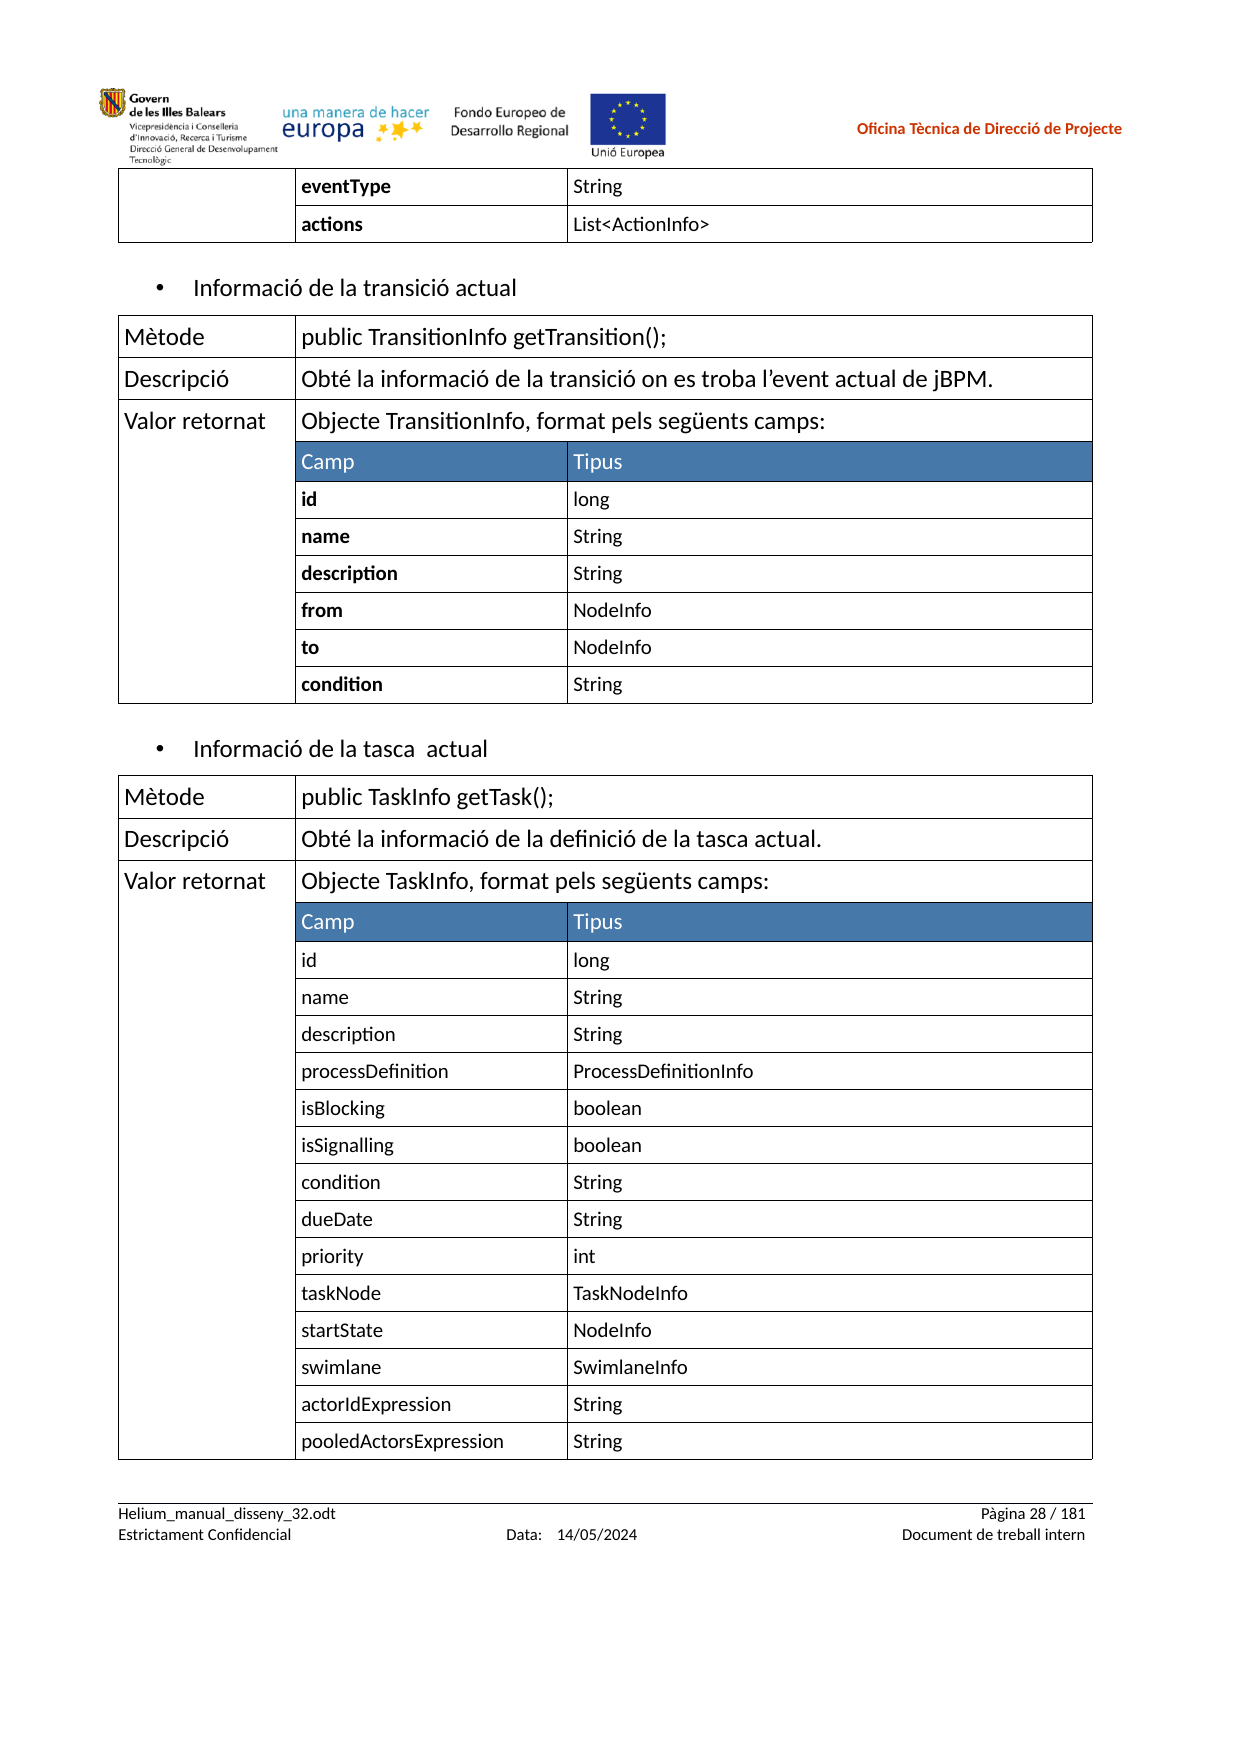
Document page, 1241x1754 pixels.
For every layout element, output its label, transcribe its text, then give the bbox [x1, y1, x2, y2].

table_cell NodeInfo [568, 630, 1092, 666]
table_header public TransitionInfo getTransition(); [296, 316, 1092, 357]
table_cell Camp [296, 903, 567, 941]
table_cell to [296, 630, 567, 666]
table_cell Valor retornat [119, 861, 295, 1459]
table_cell String [568, 1386, 1092, 1422]
table_cell description [296, 556, 567, 592]
table_cell int [568, 1238, 1092, 1274]
table_cell swimlane [296, 1349, 567, 1385]
table_cell ProcessDefinitionInfo [568, 1053, 1092, 1089]
table_header Mètode [119, 776, 295, 817]
table_cell processDefinition [296, 1053, 567, 1089]
table_cell String [568, 1201, 1092, 1237]
table_cell boolean [568, 1127, 1092, 1163]
table_cell pooledActorsExpression [296, 1423, 567, 1459]
table_cell String [568, 519, 1092, 554]
table_cell List<ActionInfo> [568, 206, 1092, 242]
table_cell Objecte TransitionInfo, format pels següents camps: [296, 400, 1092, 441]
list Informació de la tasca actual [156, 733, 1122, 764]
table_cell NodeInfo [568, 1312, 1092, 1348]
table_cell taskNode [296, 1275, 567, 1311]
table_cell Obté la informació de la transició on es troba l’event actual de jBPM. [296, 358, 1092, 399]
table_cell String [568, 1423, 1092, 1459]
table_cell String [568, 1164, 1092, 1200]
table_cell condition [296, 1164, 567, 1200]
table_cell Tipus [568, 442, 1092, 481]
table_cell isBlocking [296, 1090, 567, 1126]
table_cell String [568, 979, 1092, 1015]
table_cell priority [296, 1238, 567, 1274]
table_cell NodeInfo [568, 593, 1092, 628]
table_cell name [296, 519, 567, 554]
table_header public TaskInfo getTask(); [296, 776, 1092, 817]
table_header Mètode [119, 316, 295, 357]
table_cell SwimlaneInfo [568, 1349, 1092, 1385]
table_cell dueDate [296, 1201, 567, 1237]
table_cell String [568, 1016, 1092, 1052]
table_cell from [296, 593, 567, 628]
table_cell Objecte TaskInfo, format pels següents camps: [296, 861, 1092, 902]
table_cell String [568, 667, 1092, 702]
picture [99, 87, 668, 166]
table_cell condition [296, 667, 567, 702]
table_cell eventType [296, 169, 567, 205]
table_cell actorIdExpression [296, 1386, 567, 1422]
table_cell id [296, 482, 567, 518]
list Informació de la transició actual [156, 272, 1122, 303]
table_cell Obté la informació de la definició de la tasca actual. [296, 819, 1092, 859]
table_cell Camp [296, 442, 567, 481]
table_cell Tipus [568, 903, 1092, 941]
table_cell boolean [568, 1090, 1092, 1126]
table_cell actions [296, 206, 567, 242]
table_cell long [568, 482, 1092, 518]
table_cell Descripció [119, 358, 295, 399]
table_cell startState [296, 1312, 567, 1348]
table_cell String [568, 169, 1092, 205]
table_cell Valor retornat [119, 400, 295, 702]
table_cell long [568, 942, 1092, 978]
table_cell TaskNodeInfo [568, 1275, 1092, 1311]
table_cell Descripció [119, 819, 295, 859]
table_cell isSignalling [296, 1127, 567, 1163]
table_cell description [296, 1016, 567, 1052]
table_cell name [296, 979, 567, 1015]
table_cell id [296, 942, 567, 978]
table_cell String [568, 556, 1092, 592]
